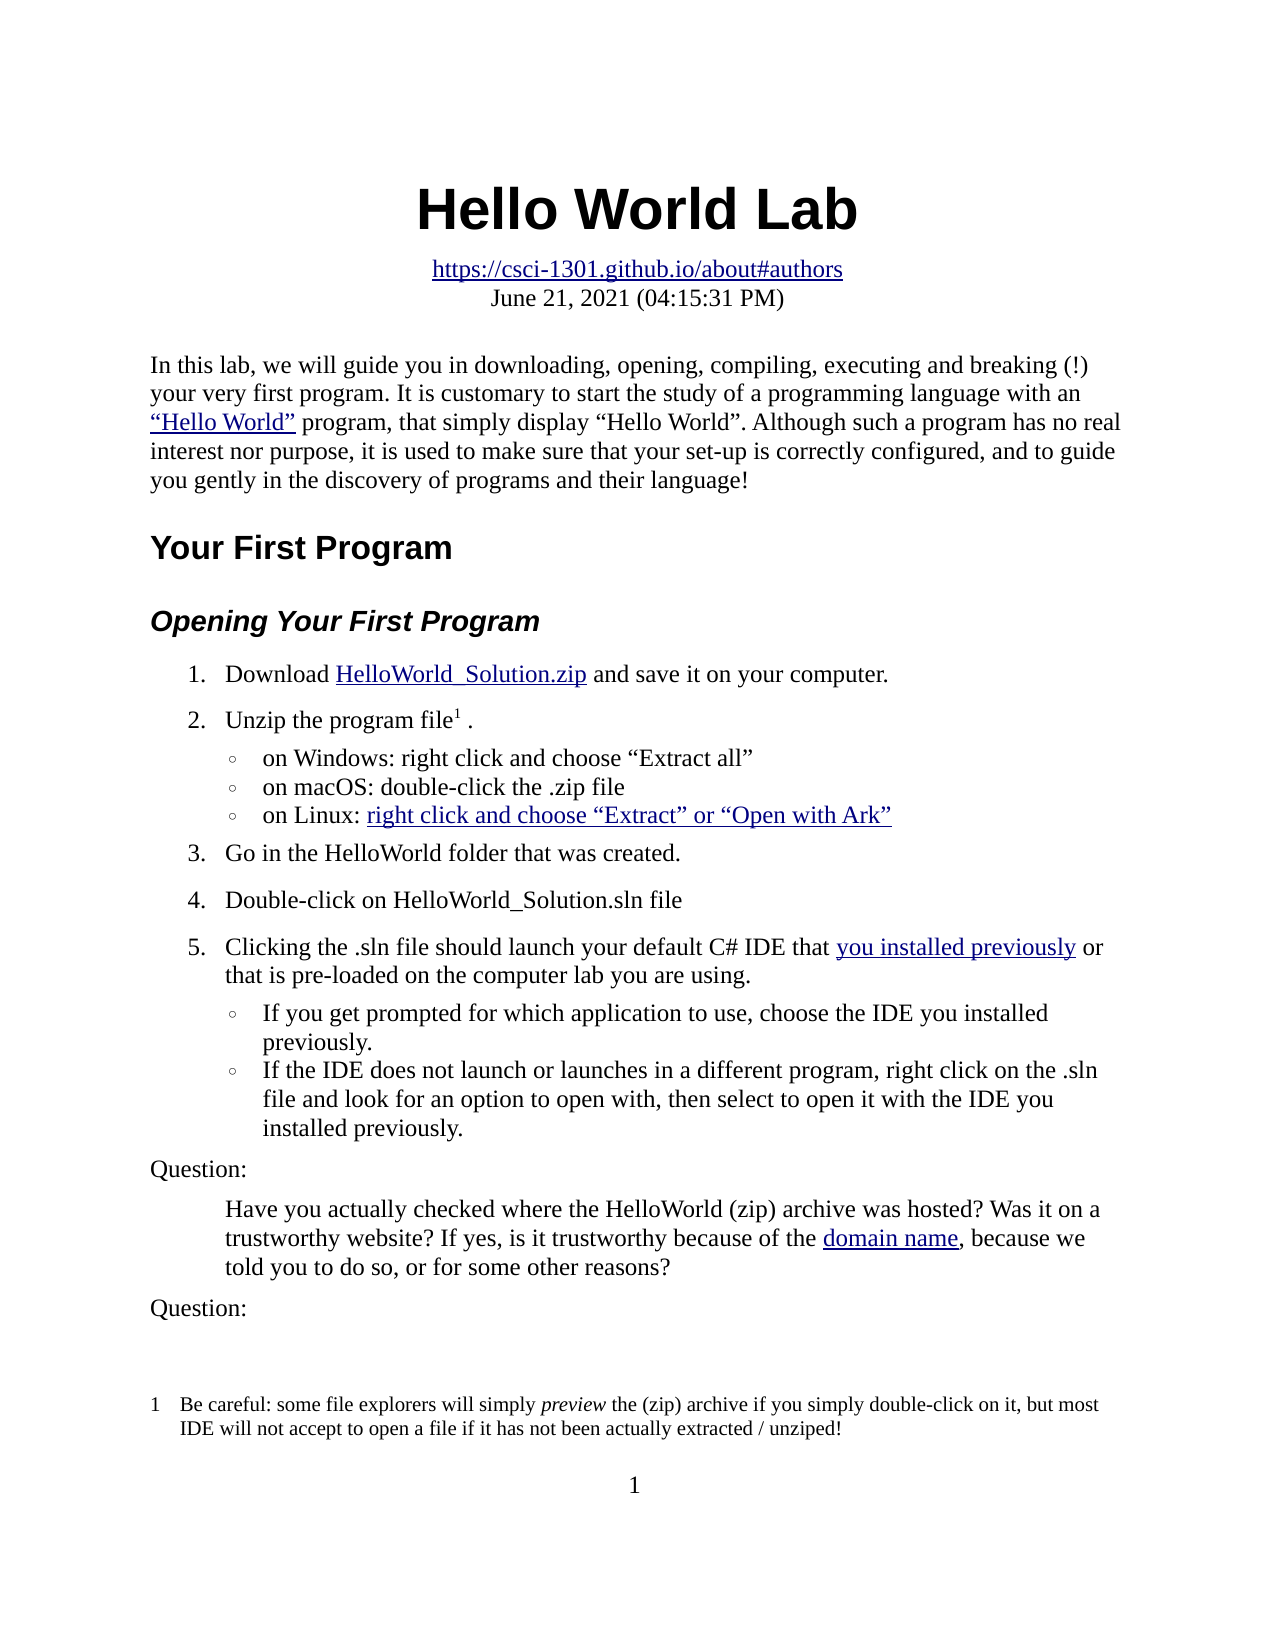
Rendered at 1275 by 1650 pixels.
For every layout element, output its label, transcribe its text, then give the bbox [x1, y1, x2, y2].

list on Windows: right click and choose “Extract all” [225, 743, 1125, 772]
text June 21, 2021 (04:15:31 PM) [150, 283, 1125, 312]
text Have you actually checked where the HelloWorld (zip) archive was hosted? Was it on a trustworthy website? If yes, is it trustworthy because of the domain name, because we told you to do so, or for some other reasons? [225, 1194, 1125, 1281]
text In this lab, we will guide you in downloading, opening, compiling, executing and breaking (!) your very first program. It is customary to start the study of a programming language with an “Hello World” program, that simply display “Hello World”. Although such a program has no real interest nor purpose, it is used to make sure that your set-up is correctly configured, and to guide you gently in the discovery of programs and their language! [150, 350, 1125, 493]
list Download HelloWorld_Solution.zip and save it on your computer. [187, 659, 1125, 687]
text Question: [150, 1293, 1125, 1321]
list Go in the HelloWorld folder that was created. [187, 838, 1125, 867]
subtitle Opening Your First Program [150, 604, 1125, 637]
list If you get prompted for which application to use, choose the IDE you installed previously. [225, 998, 1125, 1056]
text Question: [150, 1154, 1125, 1182]
list Be careful: some file explorers will simply preview the (zip) archive if you simply double-click on it, but most IDE will not accept to open a file if it has not been actually extracted / unziped! [150, 1392, 1125, 1440]
list If the IDE does not launch or launches in a different program, right click on the .sln file and look for an option to open with, then select to open it with the IDE you installed previously. [225, 1056, 1125, 1142]
title Hello World Lab [150, 175, 1125, 242]
list Double-click on HelloWorld_Solution.sln file [187, 885, 1125, 914]
list on Linux: right click and choose “Extract” or “Open with Ark” [225, 801, 1125, 829]
list Clicking the .sln file should launch your default C# IDE that you installed previously or that is pre-loaded on the computer lab you are using. [187, 932, 1125, 989]
list on macOS: double-click the .zip file [225, 772, 1125, 801]
list Unzip the program file . [187, 705, 1125, 734]
subtitle Your First Program [150, 527, 1125, 566]
text https://csci-1301.github.io/about#authors [150, 254, 1125, 283]
